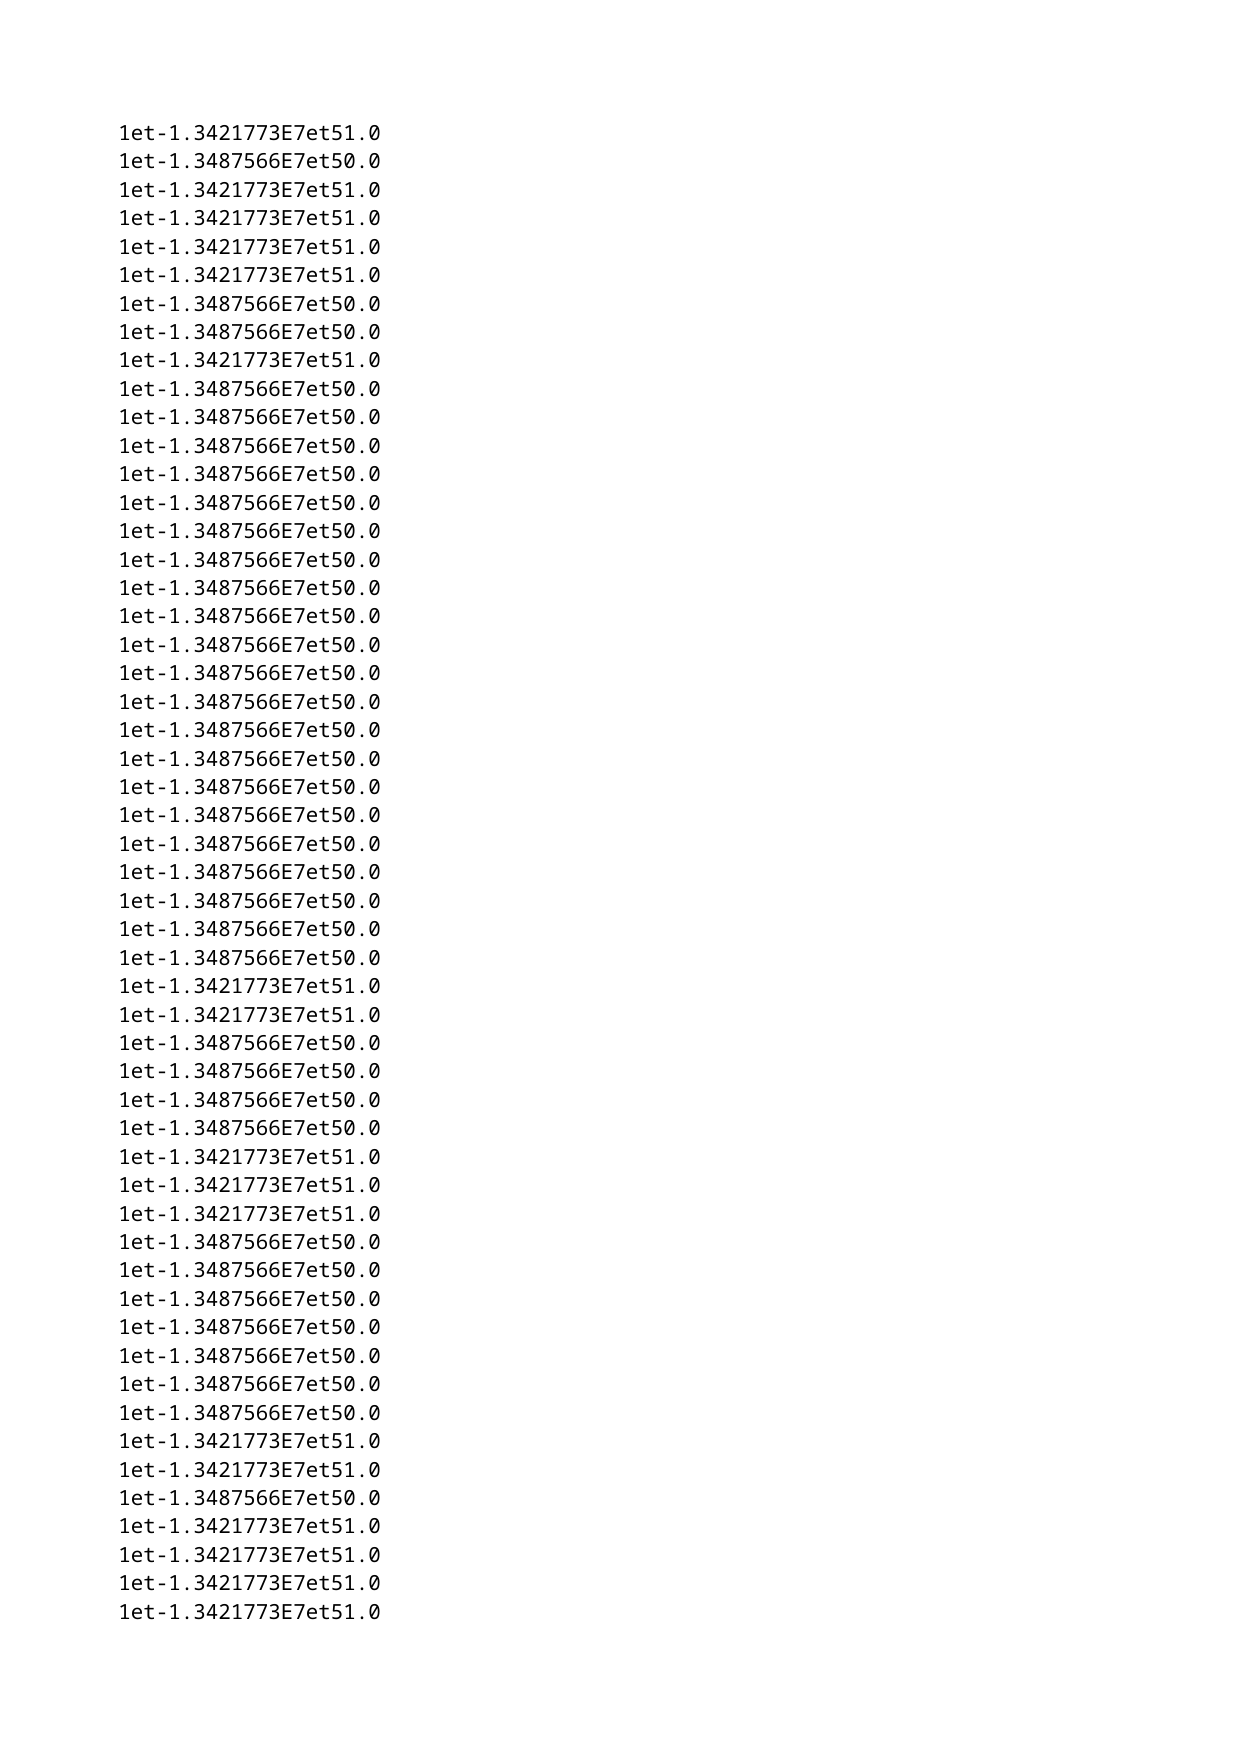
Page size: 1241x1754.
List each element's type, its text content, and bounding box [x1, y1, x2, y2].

text 1et-1.3487566E7et50.0 [118, 1113, 1122, 1142]
text 1et-1.3487566E7et50.0 [118, 801, 1122, 829]
text 1et-1.3487566E7et50.0 [118, 289, 1122, 317]
text 1et-1.3421773E7et51.0 [118, 1426, 1122, 1455]
text 1et-1.3487566E7et50.0 [118, 1057, 1122, 1085]
text 1et-1.3487566E7et50.0 [118, 630, 1122, 658]
text 1et-1.3487566E7et50.0 [118, 573, 1122, 602]
text 1et-1.3421773E7et51.0 [118, 1142, 1122, 1170]
text 1et-1.3487566E7et50.0 [118, 1341, 1122, 1369]
text 1et-1.3421773E7et51.0 [118, 1000, 1122, 1028]
text 1et-1.3487566E7et50.0 [118, 1227, 1122, 1256]
text 1et-1.3487566E7et50.0 [118, 687, 1122, 715]
text 1et-1.3487566E7et50.0 [118, 374, 1122, 402]
text 1et-1.3421773E7et51.0 [118, 1568, 1122, 1597]
text 1et-1.3421773E7et51.0 [118, 203, 1122, 232]
text 1et-1.3487566E7et50.0 [118, 516, 1122, 545]
text 1et-1.3487566E7et50.0 [118, 1398, 1122, 1426]
text 1et-1.3421773E7et51.0 [118, 1597, 1122, 1625]
text 1et-1.3487566E7et50.0 [118, 1483, 1122, 1512]
text 1et-1.3421773E7et51.0 [118, 260, 1122, 289]
text 1et-1.3487566E7et50.0 [118, 715, 1122, 744]
text 1et-1.3421773E7et51.0 [118, 1512, 1122, 1540]
text 1et-1.3421773E7et51.0 [118, 1199, 1122, 1227]
text 1et-1.3421773E7et51.0 [118, 1455, 1122, 1483]
text 1et-1.3487566E7et50.0 [118, 1085, 1122, 1113]
text 1et-1.3487566E7et50.0 [118, 744, 1122, 772]
text 1et-1.3487566E7et50.0 [118, 914, 1122, 943]
text 1et-1.3421773E7et51.0 [118, 971, 1122, 1000]
text 1et-1.3487566E7et50.0 [118, 317, 1122, 346]
text 1et-1.3487566E7et50.0 [118, 1369, 1122, 1398]
text 1et-1.3487566E7et50.0 [118, 402, 1122, 431]
text 1et-1.3487566E7et50.0 [118, 459, 1122, 488]
text 1et-1.3421773E7et51.0 [118, 1540, 1122, 1568]
text 1et-1.3487566E7et50.0 [118, 943, 1122, 971]
text 1et-1.3421773E7et51.0 [118, 118, 1122, 147]
text 1et-1.3487566E7et50.0 [118, 431, 1122, 459]
text 1et-1.3421773E7et51.0 [118, 175, 1122, 203]
text 1et-1.3487566E7et50.0 [118, 857, 1122, 886]
text 1et-1.3487566E7et50.0 [118, 772, 1122, 801]
text 1et-1.3487566E7et50.0 [118, 1312, 1122, 1341]
text 1et-1.3421773E7et51.0 [118, 232, 1122, 260]
text 1et-1.3487566E7et50.0 [118, 886, 1122, 914]
text 1et-1.3487566E7et50.0 [118, 1028, 1122, 1057]
text 1et-1.3487566E7et50.0 [118, 488, 1122, 516]
text 1et-1.3421773E7et51.0 [118, 346, 1122, 374]
text 1et-1.3487566E7et50.0 [118, 829, 1122, 857]
text 1et-1.3487566E7et50.0 [118, 1256, 1122, 1284]
text 1et-1.3487566E7et50.0 [118, 545, 1122, 573]
text 1et-1.3487566E7et50.0 [118, 602, 1122, 630]
text 1et-1.3487566E7et50.0 [118, 1284, 1122, 1312]
text 1et-1.3487566E7et50.0 [118, 147, 1122, 175]
text 1et-1.3421773E7et51.0 [118, 1170, 1122, 1199]
text 1et-1.3487566E7et50.0 [118, 658, 1122, 687]
